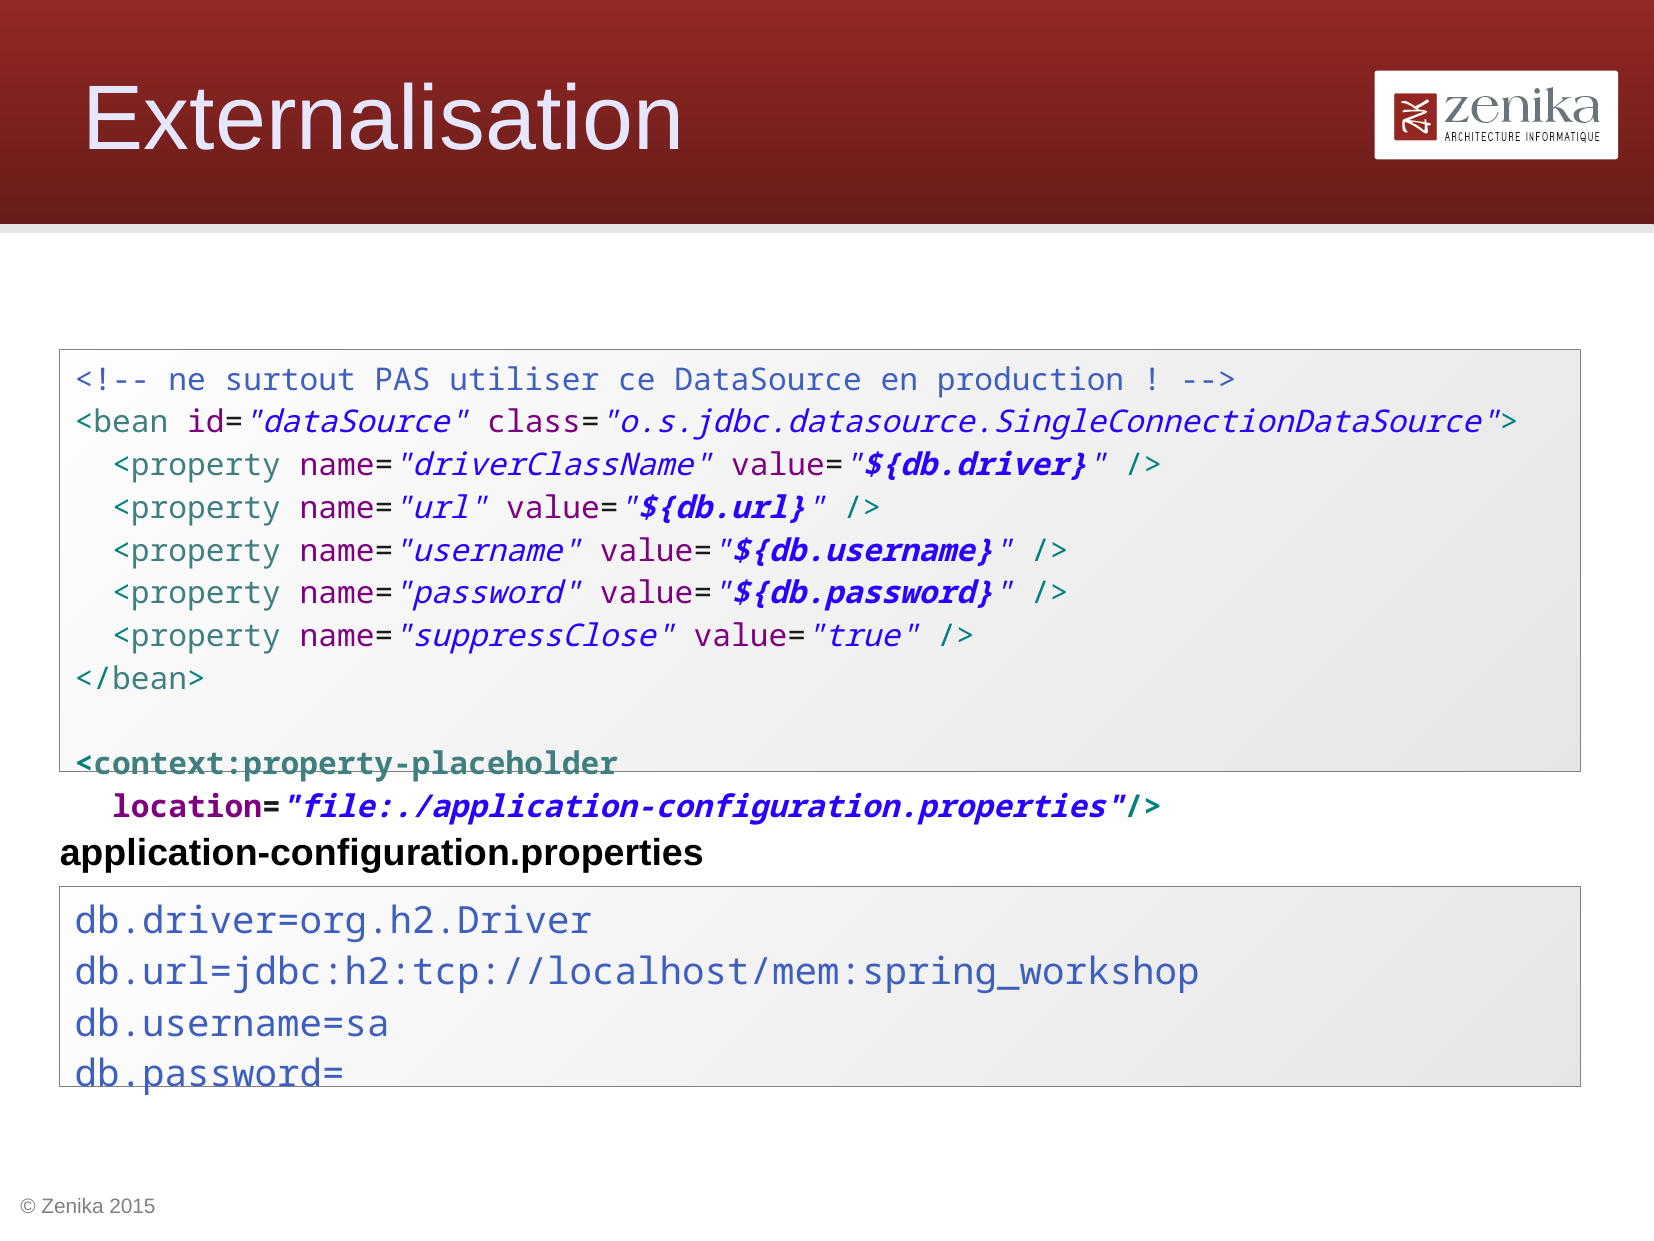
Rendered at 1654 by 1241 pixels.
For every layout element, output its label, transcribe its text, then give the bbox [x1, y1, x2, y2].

title Externalisation [82, 13, 1571, 222]
text_box application-configuration.properties [45, 824, 720, 882]
text_box <!-- ne surtout PAS utiliser ce DataSource en production ! --> <bean id="dataSource" class="o.s.jdbc.datasource.SingleConnectionDataSource"> <property name="driverClassName" value="${db.driver}" /> <property name="url" value="${db.url}" /> <property name="username" value="${db.username}" /> <property name="password" value="${db.password}" /> <property name="suppressClose" value="true" /> </bean> <context:property-placeholder location="file:./application-configuration.properties"/> [59, 349, 1581, 772]
text_box db.driver=org.h2.Driver db.url=jdbc:h2:tcp://localhost/mem:spring_workshop db.username=sa db.password= [59, 886, 1581, 1087]
picture [1571, 82, 1600, 149]
